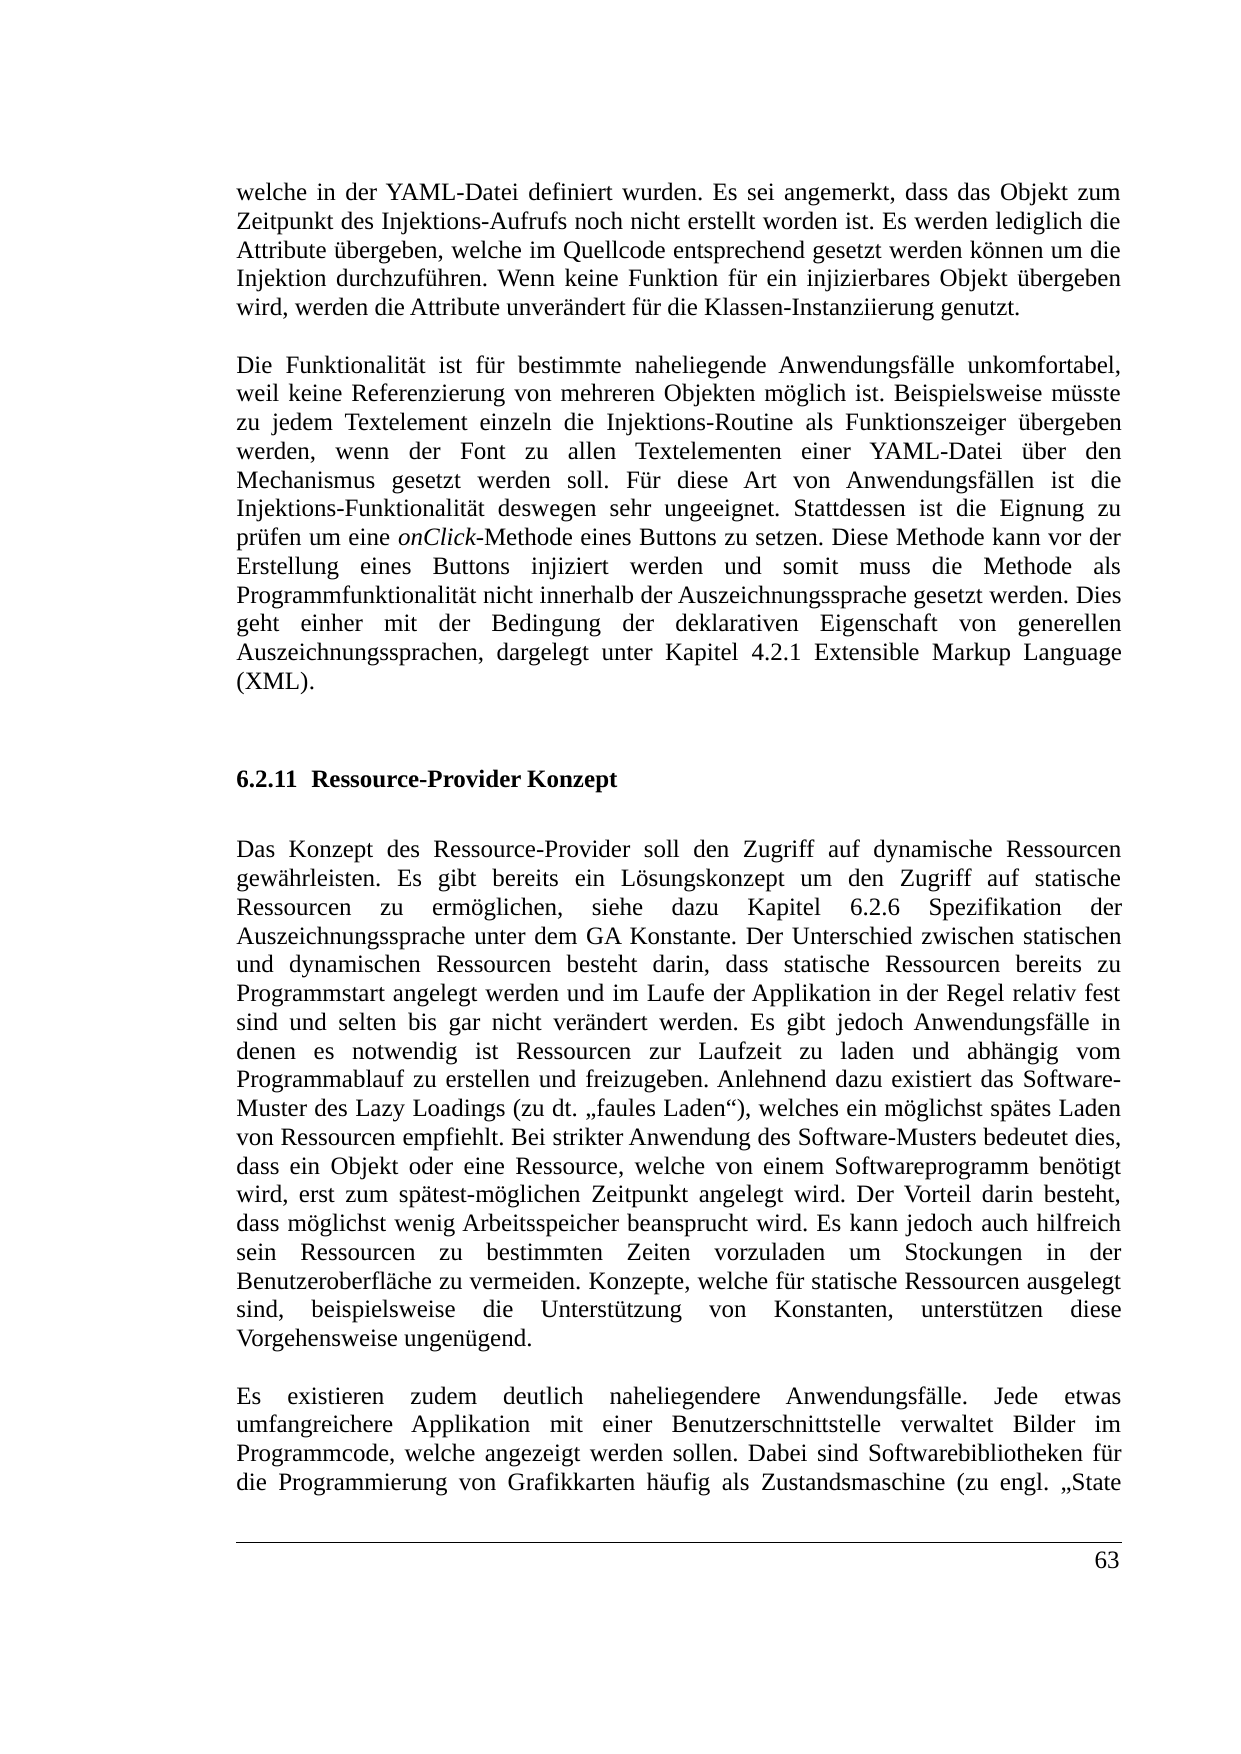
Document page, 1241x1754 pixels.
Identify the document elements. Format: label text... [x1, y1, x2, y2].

text Das Konzept des Ressource-Provider soll den Zugriff auf dynamische Ressourcen gewährleisten. Es gibt bereits ein Lösungskonzept um den Zugriff auf statische Ressourcen zu ermöglichen, siehe dazu Kapitel 6.2.6 Spezifikation der Auszeichnungssprache unter dem GA Konstante. Der Unterschied zwischen statischen und dynamischen Ressourcen besteht darin, dass statische Ressourcen bereits zu Programmstart angelegt werden und im Laufe der Applikation in der Regel relativ fest sind und selten bis gar nicht verändert werden. Es gibt jedoch Anwendungsfälle in denen es notwendig ist Ressourcen zur Laufzeit zu laden und abhängig vom Programmablauf zu erstellen und freizugeben. Anlehnend dazu existiert das Software-Muster des Lazy Loadings (zu dt. „faules Laden“), welches ein möglichst spätes Laden von Ressourcen empfiehlt. Bei strikter Anwendung des Software-Musters bedeutet dies, dass ein Objekt oder eine Ressource, welche von einem Softwareprogramm benötigt wird, erst zum spätest-möglichen Zeitpunkt angelegt wird. Der Vorteil darin besteht, dass möglichst wenig Arbeitsspeicher beansprucht wird. Es kann jedoch auch hilfreich sein Ressourcen zu bestimmten Zeiten vorzuladen um Stockungen in der Benutzeroberfläche zu vermeiden. Konzepte, welche für statische Ressourcen ausgelegt sind, beispielsweise die Unterstützung von Konstanten, unterstützen diese Vorgehensweise ungenügend. [236, 834, 1122, 1352]
text Es existieren zudem deutlich naheliegendere Anwendungsfälle. Jede etwas umfangreichere Applikation mit einer Benutzerschnittstelle verwaltet Bilder im Programmcode, welche angezeigt werden sollen. Dabei sind Softwarebibliotheken für die Programmierung von Grafikkarten häufig als Zustandsmaschine (zu engl. „State [236, 1381, 1122, 1496]
subtitle Ressource-Provider Konzept [236, 764, 1122, 793]
text Die Funktionalität ist für bestimmte naheliegende Anwendungsfälle unkomfortabel, weil keine Referenzierung von mehreren Objekten möglich ist. Beispielsweise müsste zu jedem Textelement einzeln die Injektions-Routine als Funktionszeiger übergeben werden, wenn der Font zu allen Textelementen einer YAML-Datei über den Mechanismus gesetzt werden soll. Für diese Art von Anwendungsfällen ist die Injektions-Funktionalität deswegen sehr ungeeignet. Stattdessen ist die Eignung zu prüfen um eine onClick-Methode eines Buttons zu setzen. Diese Methode kann vor der Erstellung eines Buttons injiziert werden und somit muss die Methode als Programmfunktionalität nicht innerhalb der Auszeichnungssprache gesetzt werden. Dies geht einher mit der Bedingung der deklarativen Eigenschaft von generellen Auszeichnungssprachen, dargelegt unter Kapitel 4.2.1 Extensible Markup Language (XML). [236, 350, 1122, 695]
text welche in der YAML-Datei definiert wurden. Es sei angemerkt, dass das Objekt zum Zeitpunkt des Injektions-Aufrufs noch nicht erstellt worden ist. Es werden lediglich die Attribute übergeben, welche im Quellcode entsprechend gesetzt werden können um die Injektion durchzuführen. Wenn keine Funktion für ein injizierbares Objekt übergeben wird, werden die Attribute unverändert für die Klassen-Instanziierung genutzt. [236, 177, 1122, 321]
